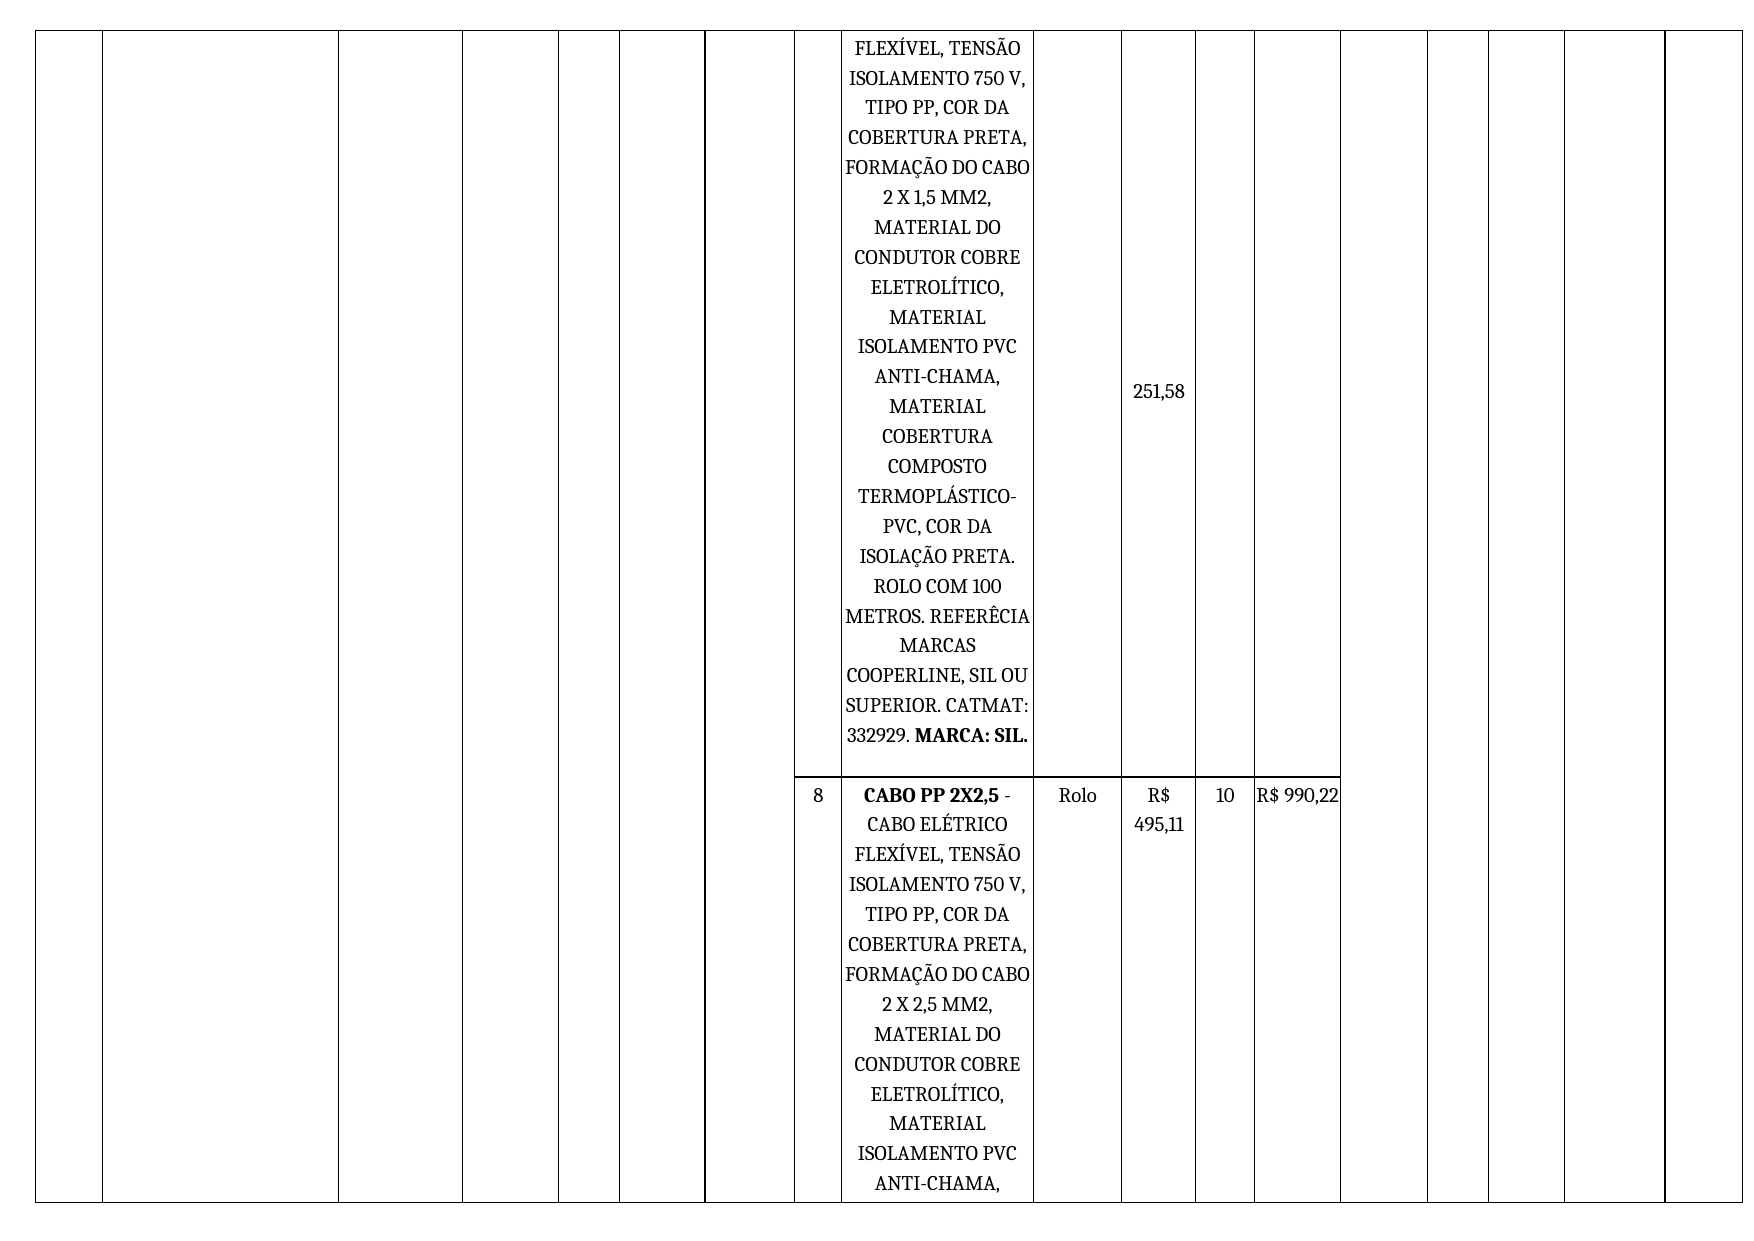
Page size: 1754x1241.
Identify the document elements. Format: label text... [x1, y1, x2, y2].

table_cell [1255, 31, 1340, 776]
table_cell [1196, 31, 1254, 776]
table_cell [1341, 31, 1427, 1202]
table_cell [339, 31, 462, 1202]
table_cell [706, 31, 794, 1202]
table_cell 10 [1196, 778, 1254, 1202]
table_cell FLEXÍVEL, TENSÃO ISOLAMENTO 750 V, TIPO PP, COR DA COBERTURA PRETA, FORMAÇÃO DO CABO 2 X 1,5 MM2, MATERIAL DO CONDUTOR COBRE ELETROLÍTICO, MATERIAL ISOLAMENTO PVC ANTI-CHAMA, MATERIAL COBERTURA COMPOSTO TERMOPLÁSTICO-PVC, COR DA ISOLAÇÃO PRETA. ROLO COM 100 METROS. REFERÊCIA MARCAS COOPERLINE, SIL OU SUPERIOR. CATMAT: 332929. MARCA: SIL. [842, 31, 1033, 776]
table_cell 251,58 [1122, 31, 1195, 776]
table_cell Rolo [1034, 778, 1121, 1202]
table_cell R$ 990,22 [1255, 778, 1340, 1202]
table_cell [559, 31, 619, 1202]
table_cell [463, 31, 558, 1202]
table_cell [1666, 31, 1742, 1202]
table_cell R$ 495,11 [1122, 778, 1195, 1202]
table_cell [620, 31, 704, 1202]
table_cell 8 [795, 778, 841, 1202]
table_cell CABO PP 2X2,5 - CABO ELÉTRICO FLEXÍVEL, TENSÃO ISOLAMENTO 750 V, TIPO PP, COR DA COBERTURA PRETA, FORMAÇÃO DO CABO 2 X 2,5 MM2, MATERIAL DO CONDUTOR COBRE ELETROLÍTICO, MATERIAL ISOLAMENTO PVC ANTI-CHAMA, [842, 778, 1033, 1202]
table_cell [36, 31, 102, 1202]
table_cell [1428, 31, 1488, 1202]
table_cell [1489, 31, 1564, 1202]
table_cell [1565, 31, 1664, 1202]
table_cell [103, 31, 338, 1202]
table_cell [1034, 31, 1121, 776]
table_cell [795, 31, 841, 776]
